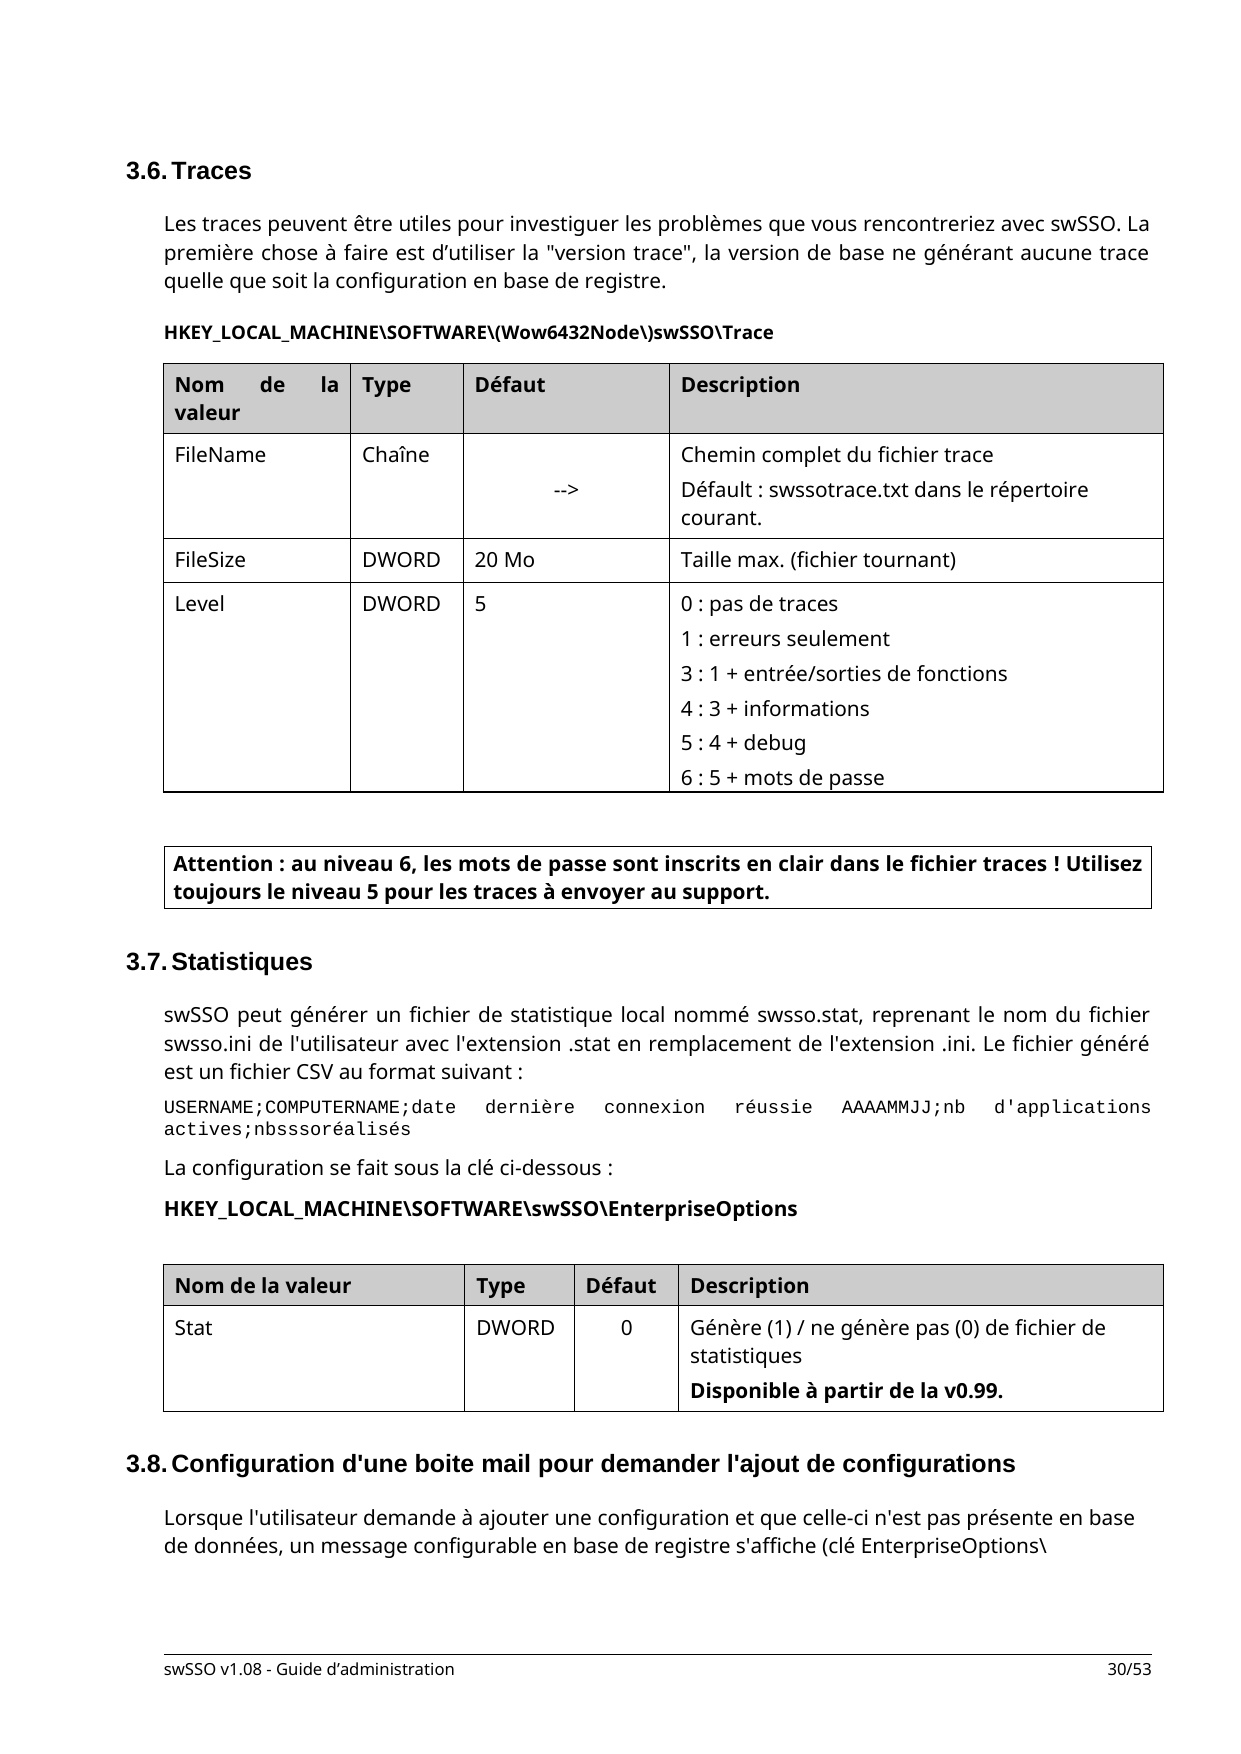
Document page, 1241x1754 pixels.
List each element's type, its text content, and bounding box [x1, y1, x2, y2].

table_header Défaut [464, 364, 669, 433]
table_cell Génère (1) / ne génère pas (0) de fichier de statistiques Disponible à partir de la v0.99. [679, 1306, 1163, 1411]
text La configuration se fait sous la clé ci-dessous : [164, 1153, 1152, 1182]
table_cell Chemin complet du fichier trace Défault : swssotrace.txt dans le répertoire courant. [670, 434, 1163, 538]
table_cell FileSize [164, 539, 350, 582]
subtitle Traces [126, 156, 1152, 184]
table_cell FileName [164, 434, 350, 538]
table_cell --> [464, 434, 669, 538]
text swSSO peut générer un fichier de statistique local nommé swsso.stat, reprenant le nom du fichier swsso.ini de l'utilisateur avec l'extension .stat en remplacement de l'extension .ini. Le fichier généré est un fichier CSV au format suivant : [164, 1000, 1152, 1086]
text Lorsque l'utilisateur demande à ajouter une configuration et que celle-ci n'est pas présente en base de données, un message configurable en base de registre s'affiche (clé EnterpriseOptions\ [164, 1503, 1152, 1560]
table_header Défaut [575, 1265, 678, 1305]
text Attention : au niveau 6, les mots de passe sont inscrits en clair dans le fichier traces ! Utilisez toujours le niveau 5 pour les traces à envoyer au support. [165, 847, 1151, 908]
table_header Type [465, 1265, 574, 1305]
text USERNAME;COMPUTERNAME;date dernière connexion réussie AAAAMMJJ;nb d'applications actives;nbsssoréalisés [164, 1098, 1152, 1141]
table_cell Stat [164, 1306, 464, 1411]
text HKEY_LOCAL_MACHINE\SOFTWARE\swSSO\EnterpriseOptions [164, 1194, 1152, 1222]
table_cell Chaîne [351, 434, 463, 538]
table_header Description [679, 1265, 1163, 1305]
table_header Type [351, 364, 463, 433]
table_cell DWORD [465, 1306, 574, 1411]
subtitle Configuration d'une boite mail pour demander l'ajout de configurations [126, 1449, 1152, 1478]
text Les traces peuvent être utiles pour investiguer les problèmes que vous rencontreriez avec swSSO. La première chose à faire est d’utiliser la "version trace", la version de base ne générant aucune trace quelle que soit la configuration en base de registre. [164, 209, 1152, 295]
table_cell 5 [464, 583, 669, 791]
table_cell Level [164, 583, 350, 791]
table_cell 0 [575, 1306, 678, 1411]
table_header Nom de la valeur [164, 364, 350, 433]
text HKEY_LOCAL_MACHINE\SOFTWARE\(Wow6432Node\)swSSO\Trace [164, 319, 1152, 345]
table_header Description [670, 364, 1163, 433]
table_cell DWORD [351, 583, 463, 791]
table_cell Taille max. (fichier tournant) [670, 539, 1163, 582]
subtitle Statistiques [126, 947, 1152, 975]
table_cell 0 : pas de traces 1 : erreurs seulement 3 : 1 + entrée/sorties de fonctions 4 : 3 + informations 5 : 4 + debug 6 : 5 + mots de passe [670, 583, 1163, 791]
table_header Nom de la valeur [164, 1265, 464, 1305]
table_cell 20 Mo [464, 539, 669, 582]
table_cell DWORD [351, 539, 463, 582]
